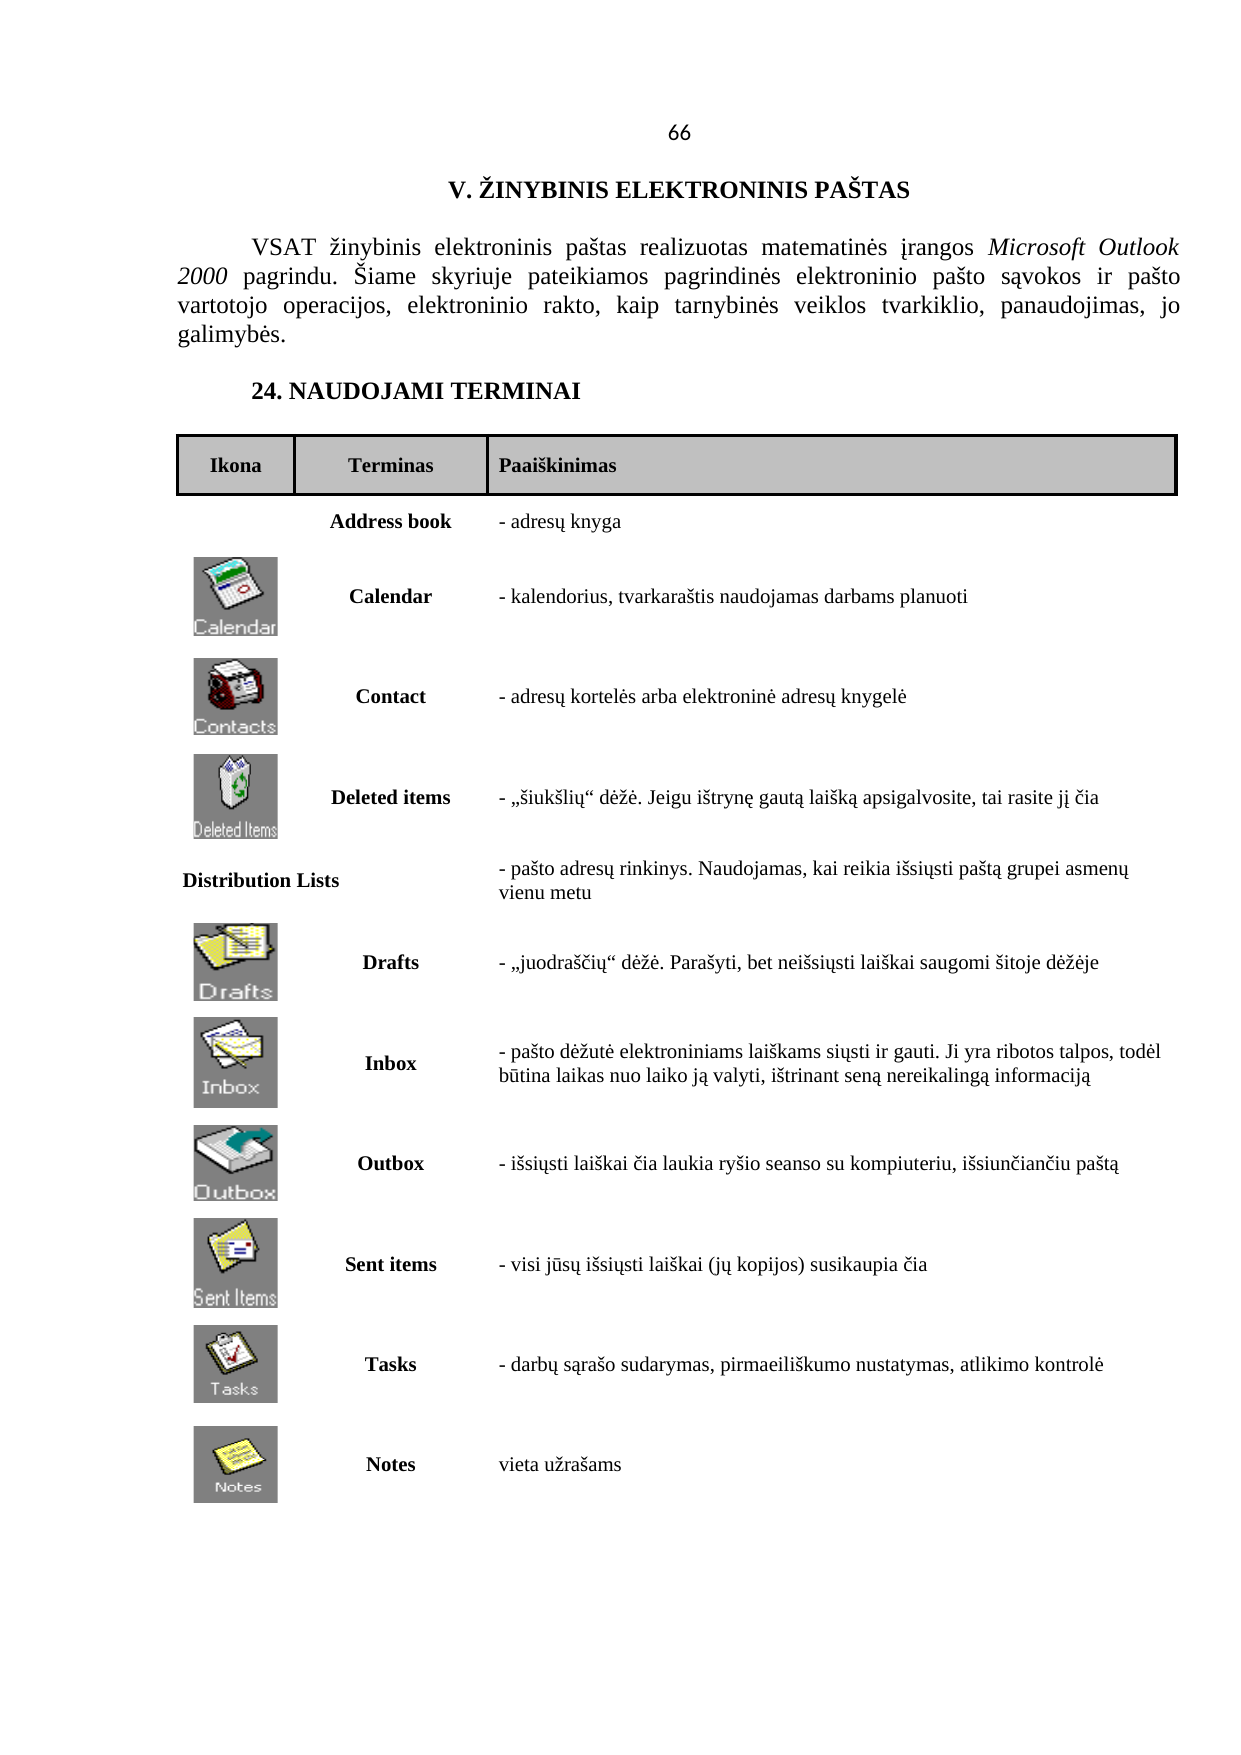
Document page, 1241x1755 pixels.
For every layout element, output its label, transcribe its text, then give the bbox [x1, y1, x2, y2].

table_cell - visi jūsų išsiųsti laiškai (jų kopijos) susikaupia čia [487, 1213, 1176, 1314]
table_cell - pašto dėžutė elektroniniams laiškams siųsti ir gauti. Ji yra ribotos talpos, todėl būtina laikas nuo laiko ją valyti, ištrinant seną nereikalingą informaciją [487, 1013, 1176, 1113]
table_cell [1176, 1113, 1181, 1213]
table_cell [177, 747, 294, 847]
table_cell [177, 546, 294, 646]
table_cell Contact [294, 646, 487, 747]
table_cell [177, 1213, 294, 1314]
table_cell [1176, 912, 1181, 1012]
table_cell vieta užrašams [487, 1414, 1176, 1514]
table_cell [177, 912, 294, 1012]
table_header Ikona [179, 437, 293, 493]
table_cell [177, 1414, 294, 1514]
table_cell [177, 496, 294, 546]
text V. ŽINYBINIS ELEKTRONINIS PAŠTAS [177, 175, 1181, 204]
table_cell [1176, 546, 1181, 646]
table_cell - pašto adresų rinkinys. Naudojamas, kai reikia išsiųsti paštą grupei asmenų vienu metu [487, 847, 1176, 912]
table_cell [177, 1013, 294, 1113]
table_cell [177, 1113, 294, 1213]
table_cell [177, 646, 294, 747]
table_cell [1176, 646, 1181, 747]
table_cell Inbox [294, 1013, 487, 1113]
table_cell [1176, 1013, 1181, 1113]
table_cell Calendar [294, 546, 487, 646]
table_header Terminas [296, 437, 486, 493]
table_header Paaiškinimas [489, 437, 1174, 493]
table_cell - adresų knyga [487, 496, 1176, 546]
table_cell - kalendorius, tvarkaraštis naudojamas darbams planuoti [487, 546, 1176, 646]
text VSAT žinybinis elektroninis paštas realizuotas matematinės įrangos Microsoft Outlook 2000 pagrindu. Šiame skyriuje pateikiamos pagrindinės elektroninio pašto sąvokos ir pašto vartotojo operacijos, elektroninio rakto, kaip tarnybinės veiklos tvarkiklio, panaudojimas, jo galimybės. [177, 232, 1181, 347]
table_cell [1176, 1414, 1181, 1514]
table_cell [1176, 1314, 1181, 1414]
table_cell Outbox [294, 1113, 487, 1213]
table_cell [1176, 847, 1181, 912]
table_cell [1176, 1213, 1181, 1314]
text 24. Naudojami terminai [177, 376, 1181, 405]
table_cell - „juodraščių“ dėžė. Parašyti, bet neišsiųsti laiškai saugomi šitoje dėžėje [487, 912, 1176, 1012]
table_cell [177, 1314, 294, 1414]
table_cell [1176, 493, 1181, 546]
table_cell Sent items [294, 1213, 487, 1314]
table_cell Distribution Lists [177, 847, 487, 912]
table_cell - „šiukšlių“ dėžė. Jeigu ištrynę gautą laišką apsigalvosite, tai rasite jį čia [487, 747, 1181, 847]
table_cell - išsiųsti laiškai čia laukia ryšio seanso su kompiuteriu, išsiunčiančiu paštą [487, 1113, 1176, 1213]
table_cell Tasks [294, 1314, 487, 1414]
table_cell Drafts [294, 912, 487, 1012]
table_cell Address book [294, 496, 487, 546]
table_cell Notes [294, 1414, 487, 1514]
table_cell - darbų sąrašo sudarymas, pirmaeiliškumo nustatymas, atlikimo kontrolė [487, 1314, 1176, 1414]
table_cell - adresų kortelės arba elektroninė adresų knygelė [487, 646, 1176, 747]
table_cell Deleted items [294, 747, 487, 847]
